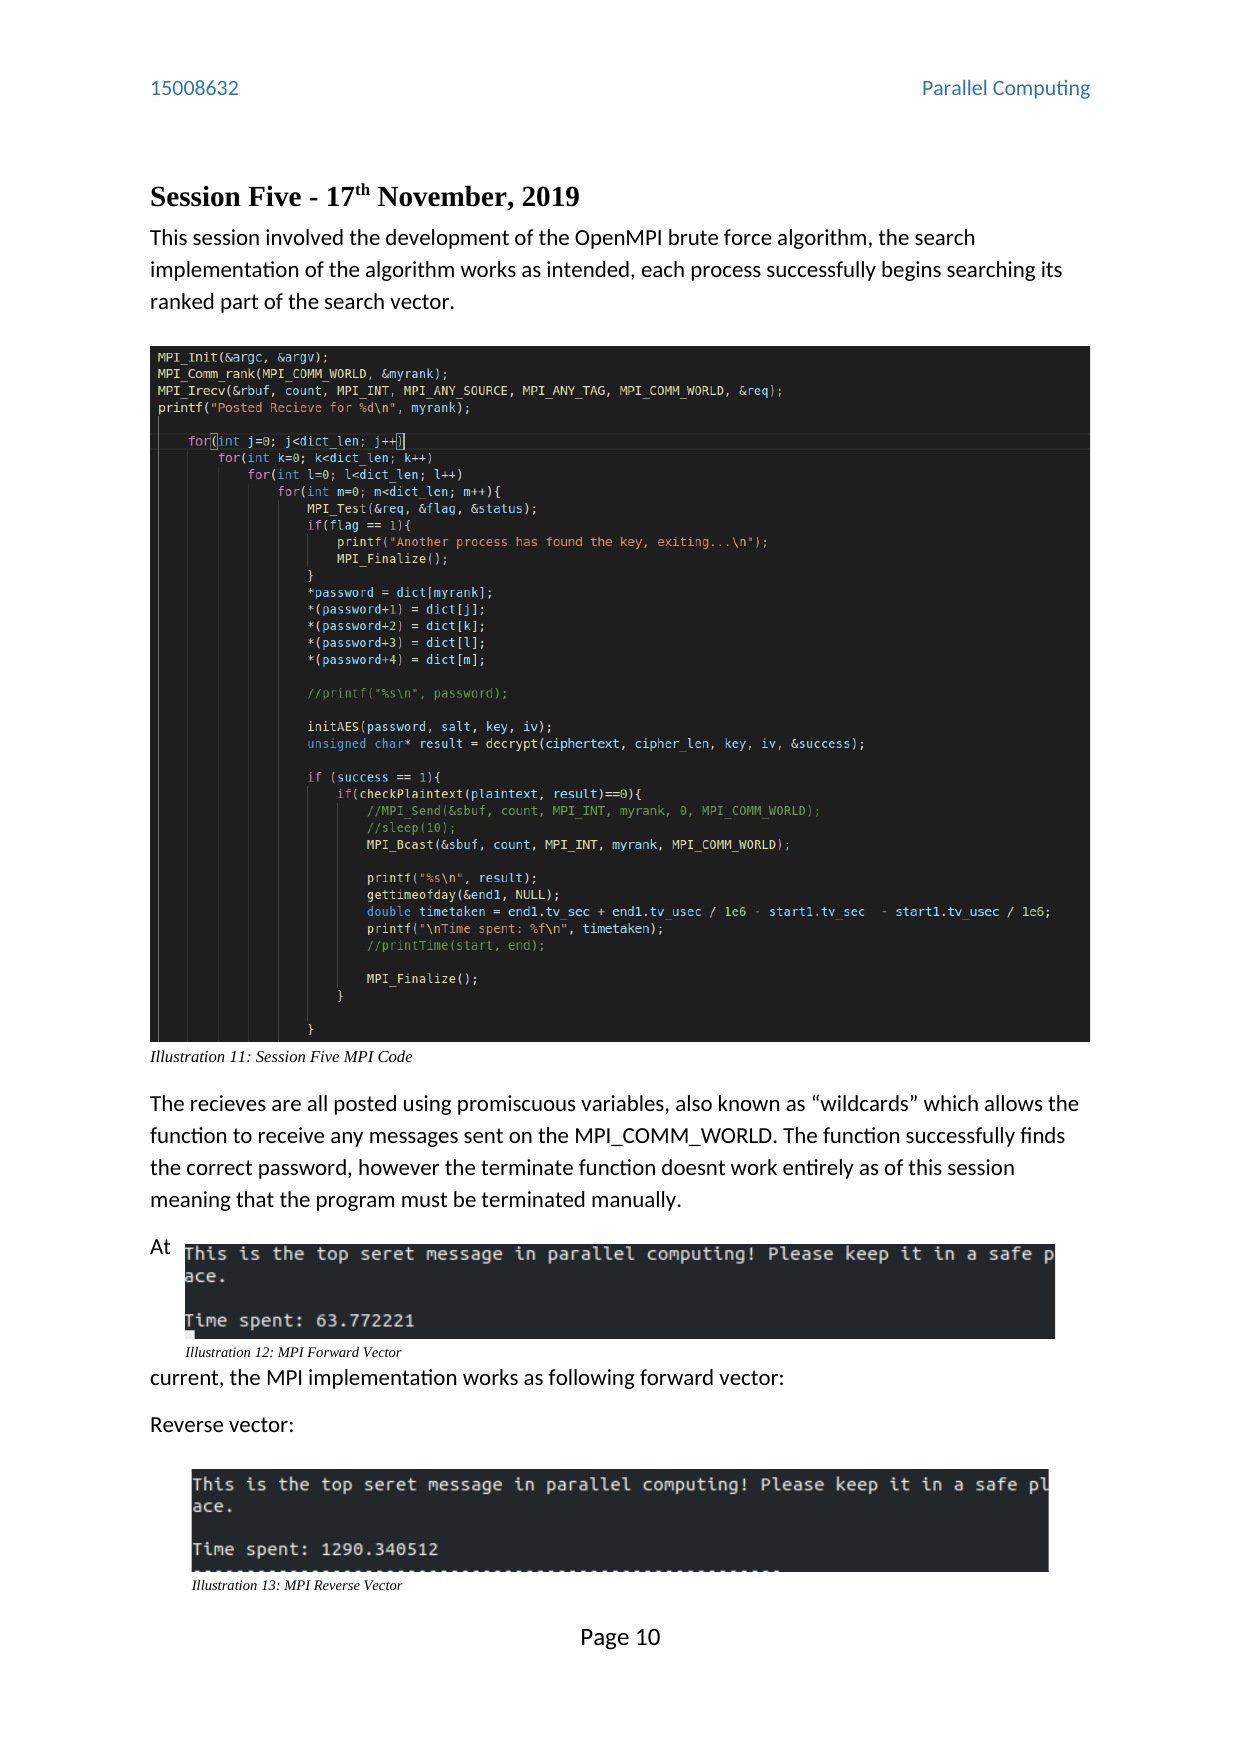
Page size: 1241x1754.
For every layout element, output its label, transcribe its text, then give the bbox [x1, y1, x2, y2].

picture [150, 346, 1091, 1042]
text The recieves are all posted using promiscuous variables, also known as “wildcards” which allows the function to receive any messages sent on the MPI_COMM_WORLD. The function successfully finds the correct password, however the terminate function doesnt work entirely as of this session meaning that the program must be terminated manually. [150, 1066, 1090, 1213]
text At current, the MPI implementation works as following forward vector: [150, 1232, 1090, 1391]
text Illustration 11: Session Five MPI Code [150, 1042, 1090, 1066]
picture [191, 1469, 1049, 1572]
text Illustration 12: MPI Forward Vector [185, 1339, 1055, 1361]
text [150, 334, 1090, 346]
text Reverse vector: [150, 1410, 1090, 1438]
picture [185, 1244, 1055, 1339]
text This session involved the development of the OpenMPI brute force algorithm, the search implementation of the algorithm works as intended, each process successfully begins searching its ranked part of the search vector. [150, 223, 1090, 316]
text Illustration 13: MPI Reverse Vector [192, 1572, 1048, 1594]
subtitle Session Five - 17th November, 2019 [150, 179, 1090, 213]
